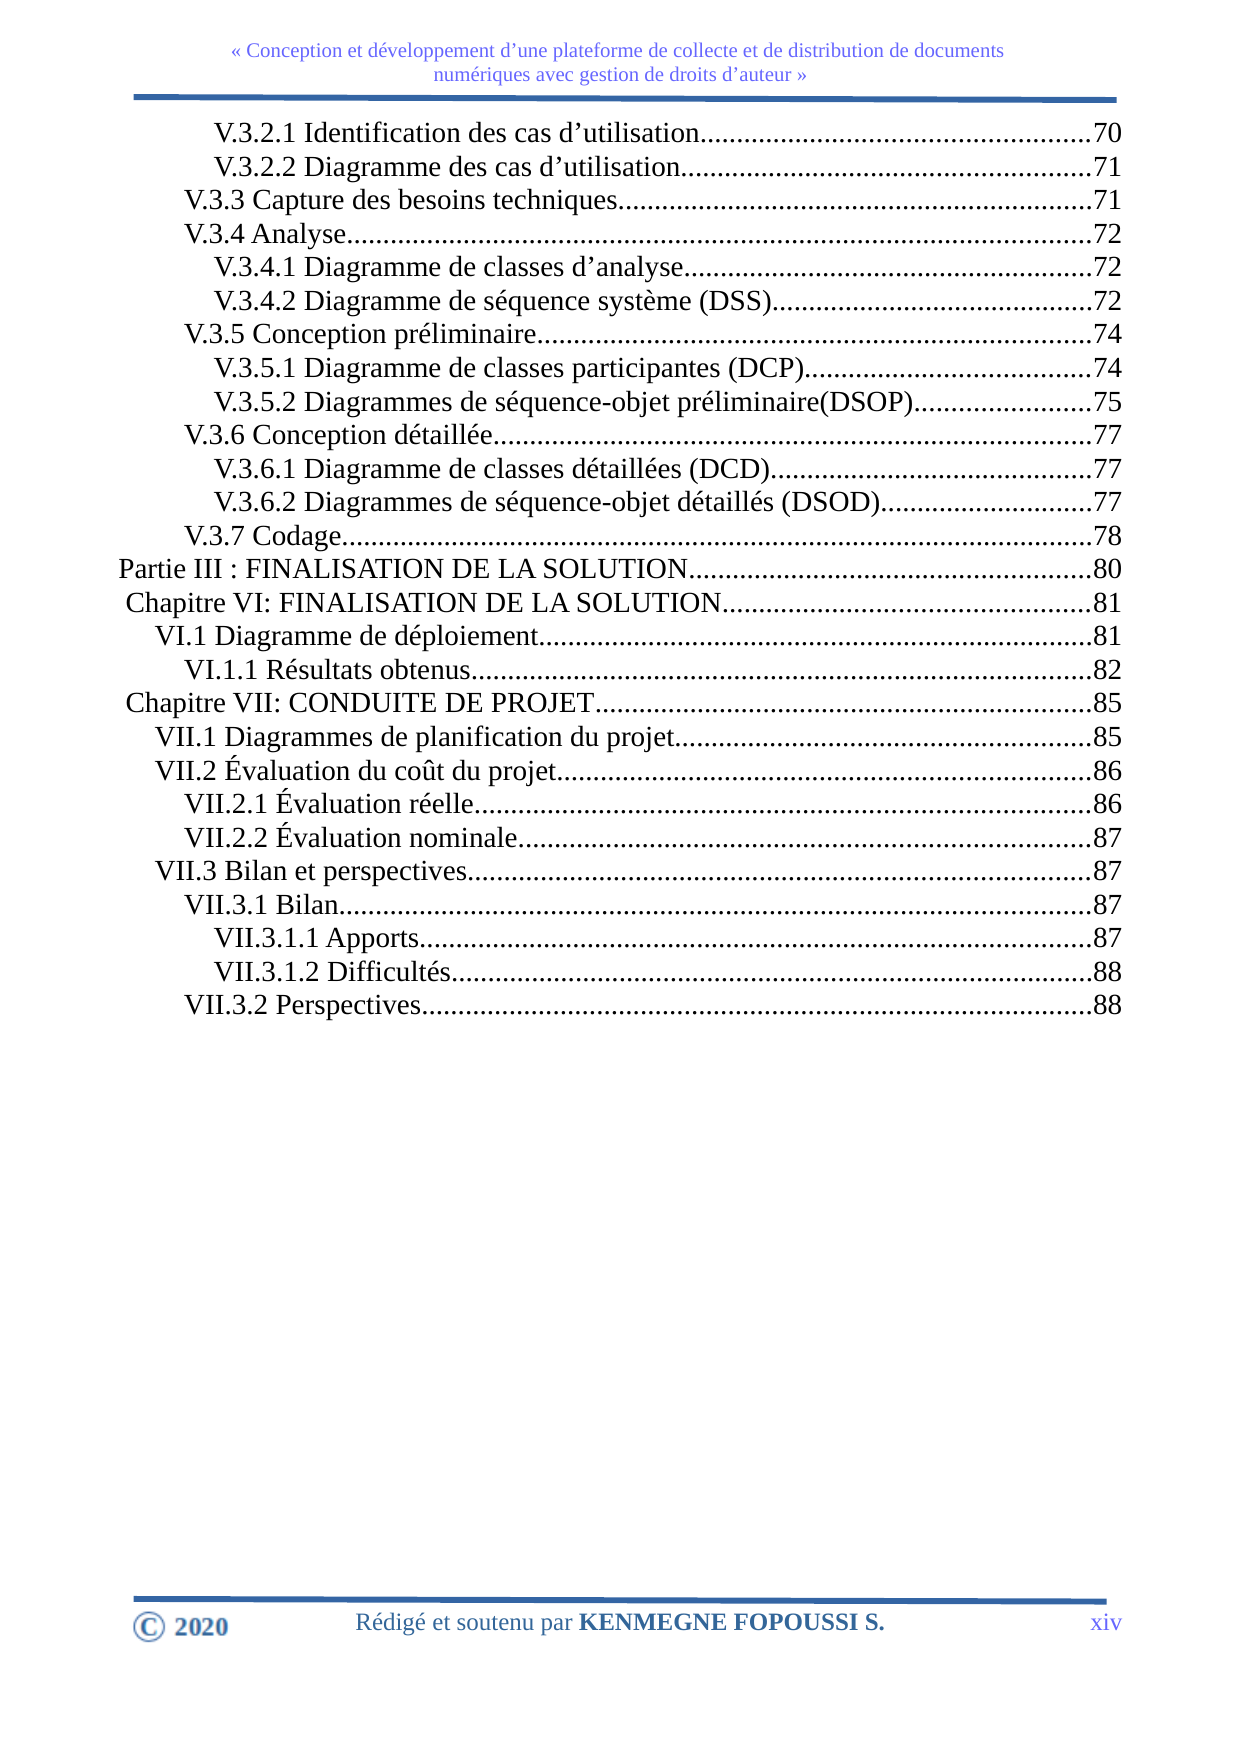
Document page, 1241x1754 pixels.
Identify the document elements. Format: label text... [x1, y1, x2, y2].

text VII.2.2 Évaluation nominale 87 [177, 820, 1122, 853]
text V.3.2.2 Diagramme des cas d’utilisation 71 [207, 149, 1122, 182]
text V.3.3 Capture des besoins techniques 71 [177, 182, 1122, 216]
text VII.2 Évaluation du coût du projet 86 [148, 753, 1122, 786]
text V.3.4.1 Diagramme de classes d’analyse 72 [207, 249, 1122, 283]
text V.3.7 Codage 78 [177, 518, 1122, 551]
text VII.3 Bilan et perspectives 87 [148, 853, 1122, 887]
text V.3.5.1 Diagramme de classes participantes (DCP) 74 [207, 350, 1122, 384]
text V.3.4.2 Diagramme de séquence système (DSS) 72 [207, 283, 1122, 317]
text V.3.6.1 Diagramme de classes détaillées (DCD) 77 [207, 451, 1122, 484]
text VI.1.1 Résultats obtenus 82 [177, 652, 1122, 686]
text V.3.6.2 Diagrammes de séquence-objet détaillés (DSOD) 77 [207, 484, 1122, 518]
text V.3.5 Conception préliminaire 74 [177, 317, 1122, 350]
text Chapitre VII: CONDUITE DE PROJET 85 [118, 686, 1122, 719]
text V.3.6 Conception détaillée 77 [177, 417, 1122, 451]
text V.3.2.1 Identification des cas d’utilisation 70 [207, 115, 1122, 149]
text Chapitre VI: FINALISATION DE LA SOLUTION 81 [118, 585, 1122, 618]
text VII.1 Diagrammes de planification du projet 85 [148, 719, 1122, 753]
text Partie III : FINALISATION DE LA SOLUTION 80 [118, 551, 1122, 585]
text VI.1 Diagramme de déploiement 81 [148, 618, 1122, 652]
text VII.2.1 Évaluation réelle 86 [177, 786, 1122, 820]
text VII.3.1 Bilan 87 [177, 887, 1122, 920]
picture [126, 1604, 231, 1647]
text VII.3.1.1 Apports 87 [207, 920, 1122, 954]
text VII.3.2 Perspectives 88 [177, 987, 1122, 1021]
text V.3.5.2 Diagrammes de séquence-objet préliminaire(DSOP) 75 [207, 384, 1122, 417]
text VII.3.1.2 Difficultés 88 [207, 954, 1122, 987]
text V.3.4 Analyse 72 [177, 216, 1122, 249]
